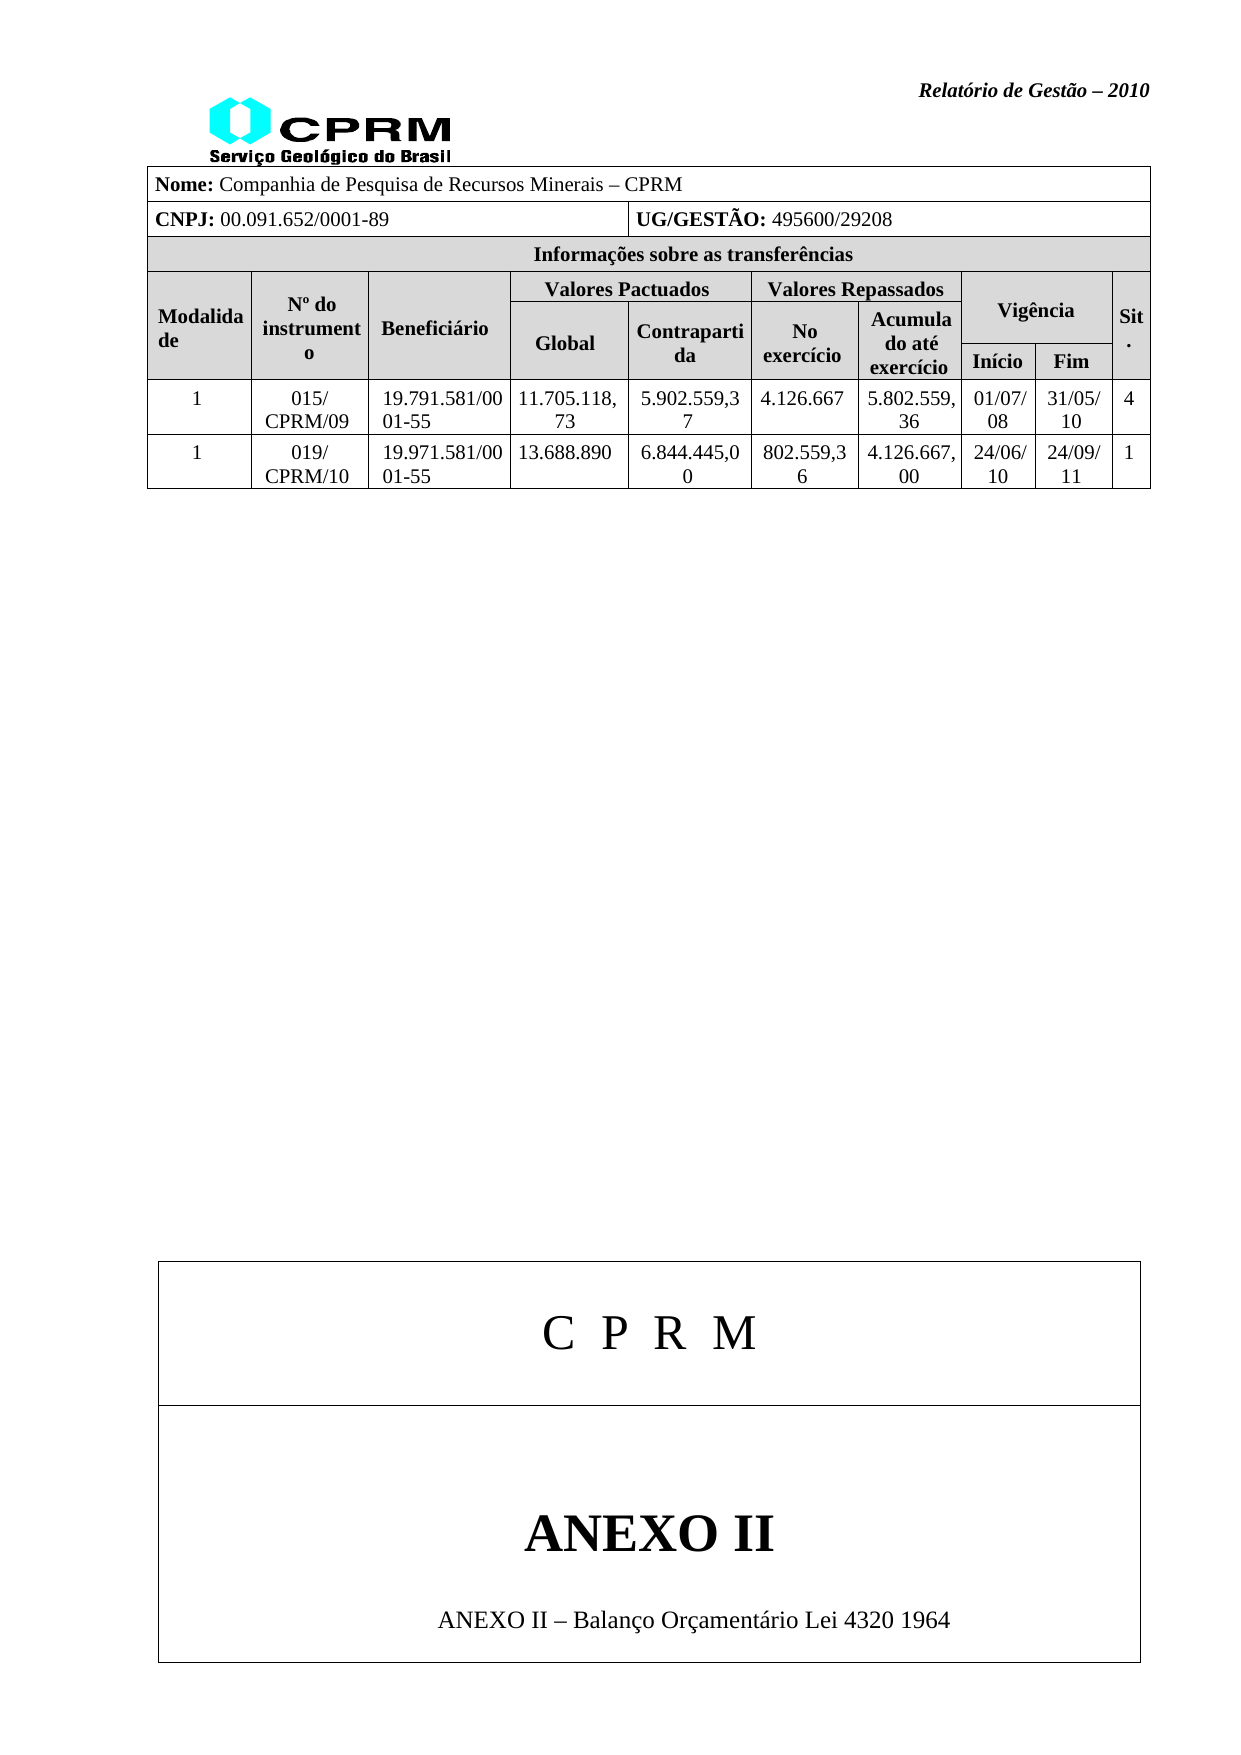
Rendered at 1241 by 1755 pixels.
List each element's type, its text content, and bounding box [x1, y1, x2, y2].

table_cell Valores Repassados [752, 272, 961, 301]
table_cell 1 [148, 380, 251, 433]
table_cell Modalidade [148, 272, 251, 379]
table_cell [1112, 202, 1150, 236]
table_cell 4.126.667 [752, 380, 858, 433]
table_cell 19.791.581/0001-55 [369, 380, 510, 433]
table_cell 5.802.559,36 [859, 380, 961, 433]
table_cell Sit. [1113, 272, 1150, 379]
table_cell 019/CPRM/10 [252, 435, 368, 488]
table_cell No exercício [752, 302, 858, 379]
table_cell 11.705.118,73 [511, 380, 628, 433]
table_cell Contrapartida [629, 302, 751, 379]
table_cell 802.559,36 [752, 435, 858, 488]
table_cell [962, 167, 1112, 201]
table_cell 4.126.667,00 [859, 435, 961, 488]
table_cell 015/CPRM/09 [252, 380, 368, 433]
table_cell Nome: Companhia de Pesquisa de Recursos Minerais – CPRM [148, 167, 962, 201]
table_cell Vigência [962, 272, 1112, 343]
table_cell Global [511, 302, 628, 379]
table_cell 24/06/10 [962, 435, 1035, 488]
table_cell 31/05/10 [1036, 380, 1112, 433]
table_cell 4 [1113, 380, 1150, 433]
table_cell 19.971.581/0001-55 [369, 435, 510, 488]
table_cell Nº do instrumento [252, 272, 368, 379]
table_cell 1 [1113, 435, 1150, 488]
table_cell ANEXO II ANEXO II – Balanço Orçamentário Lei 4320 1964 [159, 1406, 1140, 1662]
table_cell 6.844.445,00 [629, 435, 751, 488]
table_cell 13.688.890 [511, 435, 628, 488]
table_cell [1112, 167, 1150, 201]
table_cell Informações sobre as transferências [148, 237, 962, 271]
table_cell [1112, 237, 1150, 271]
table_header C P R M [159, 1262, 1140, 1405]
table_cell Fim [1036, 344, 1112, 379]
table_cell Beneficiário [369, 272, 510, 379]
table_cell Acumulado até exercício [859, 302, 961, 379]
table_cell [962, 202, 1112, 236]
table_cell 01/07/08 [962, 380, 1035, 433]
table_cell Início [962, 344, 1035, 379]
table_cell 1 [148, 435, 251, 488]
table_cell CNPJ: 00.091.652/0001-89 [148, 202, 628, 236]
table_cell 24/09/11 [1036, 435, 1112, 488]
table_cell 5.902.559,37 [629, 380, 751, 433]
table_cell [962, 237, 1112, 271]
table_cell UG/GESTÃO: 495600/29208 [629, 202, 962, 236]
table_cell Valores Pactuados [511, 272, 751, 301]
